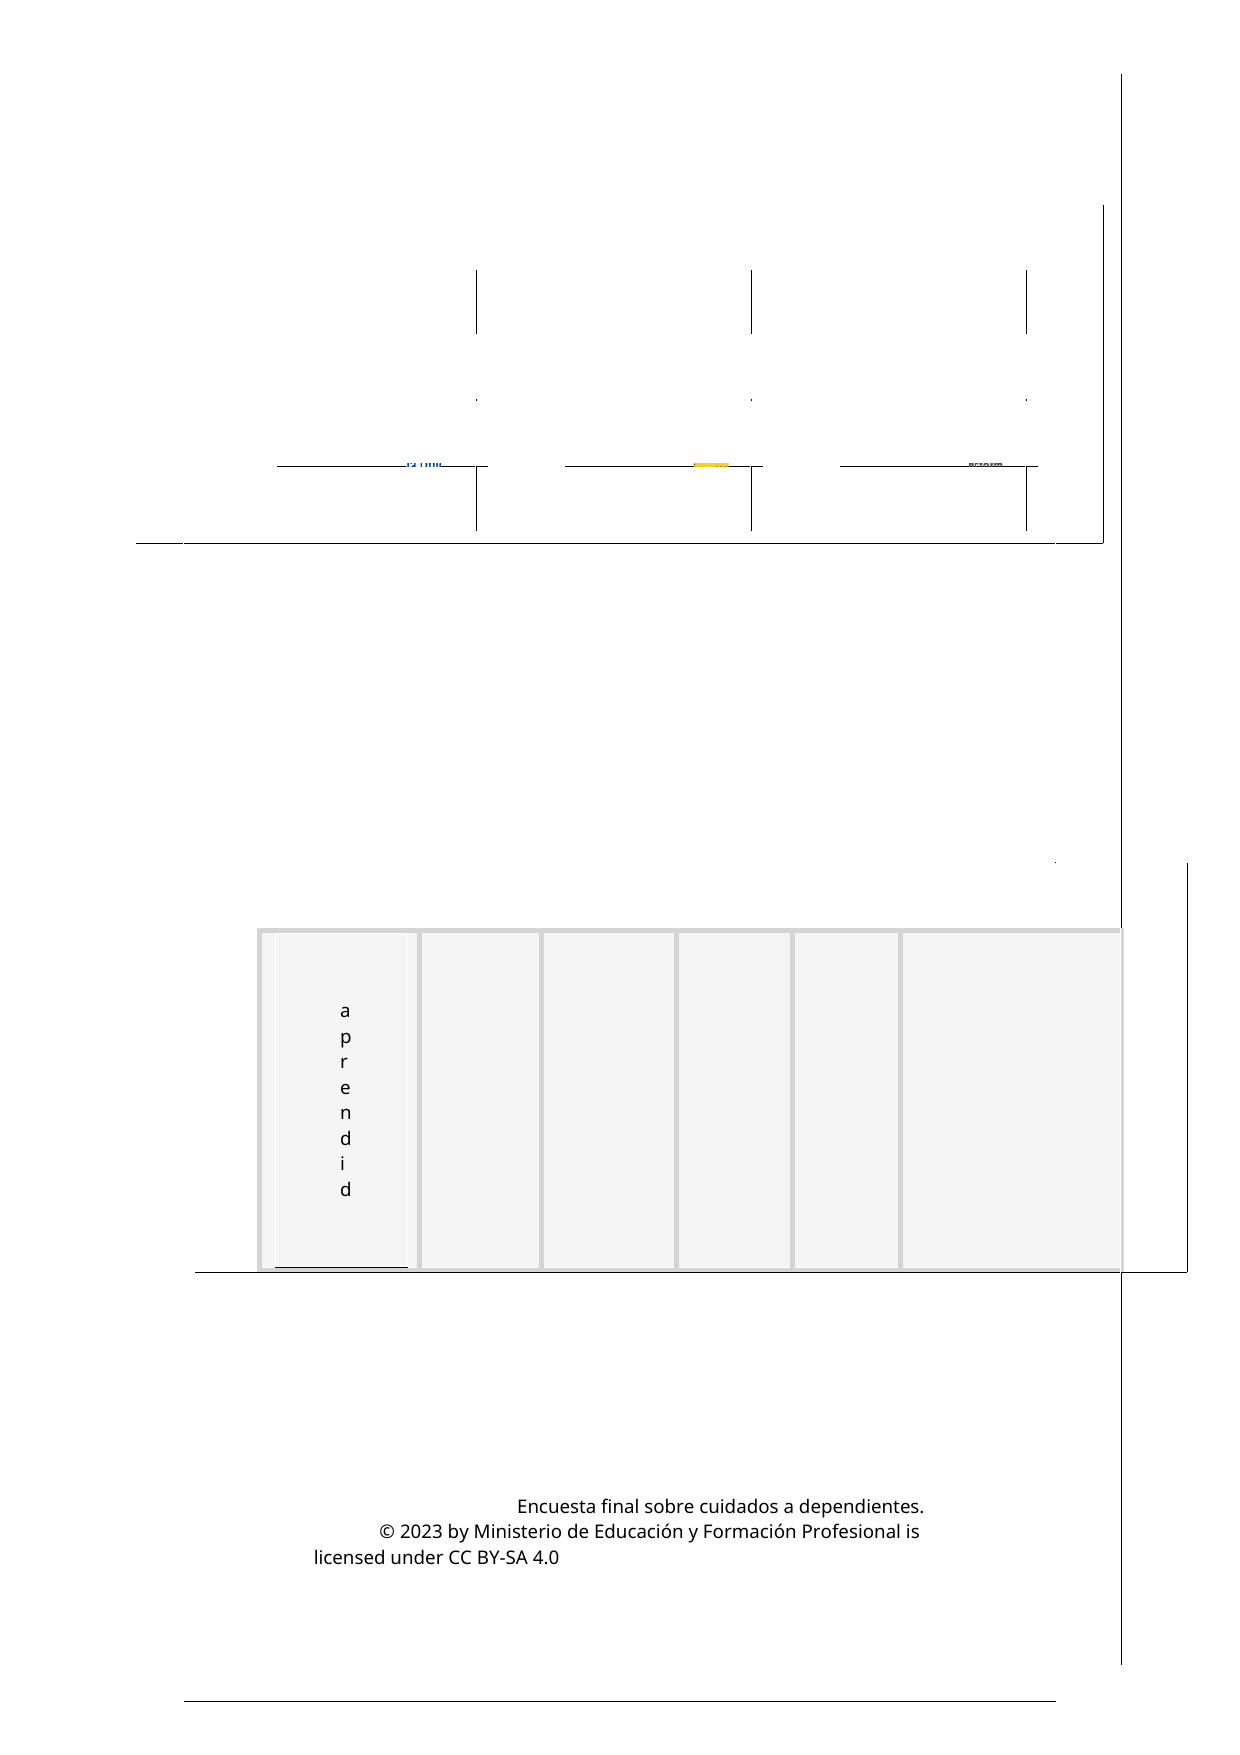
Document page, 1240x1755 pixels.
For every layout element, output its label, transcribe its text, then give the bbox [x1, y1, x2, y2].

table_cell [679, 933, 790, 1267]
table_cell [422, 933, 539, 1267]
table_cell [262, 933, 275, 1267]
table_cell [903, 933, 1120, 1267]
table_cell aprendid [276, 934, 407, 1266]
table_cell [795, 933, 898, 1267]
table_cell [408, 933, 417, 1267]
table_cell [544, 933, 674, 1267]
